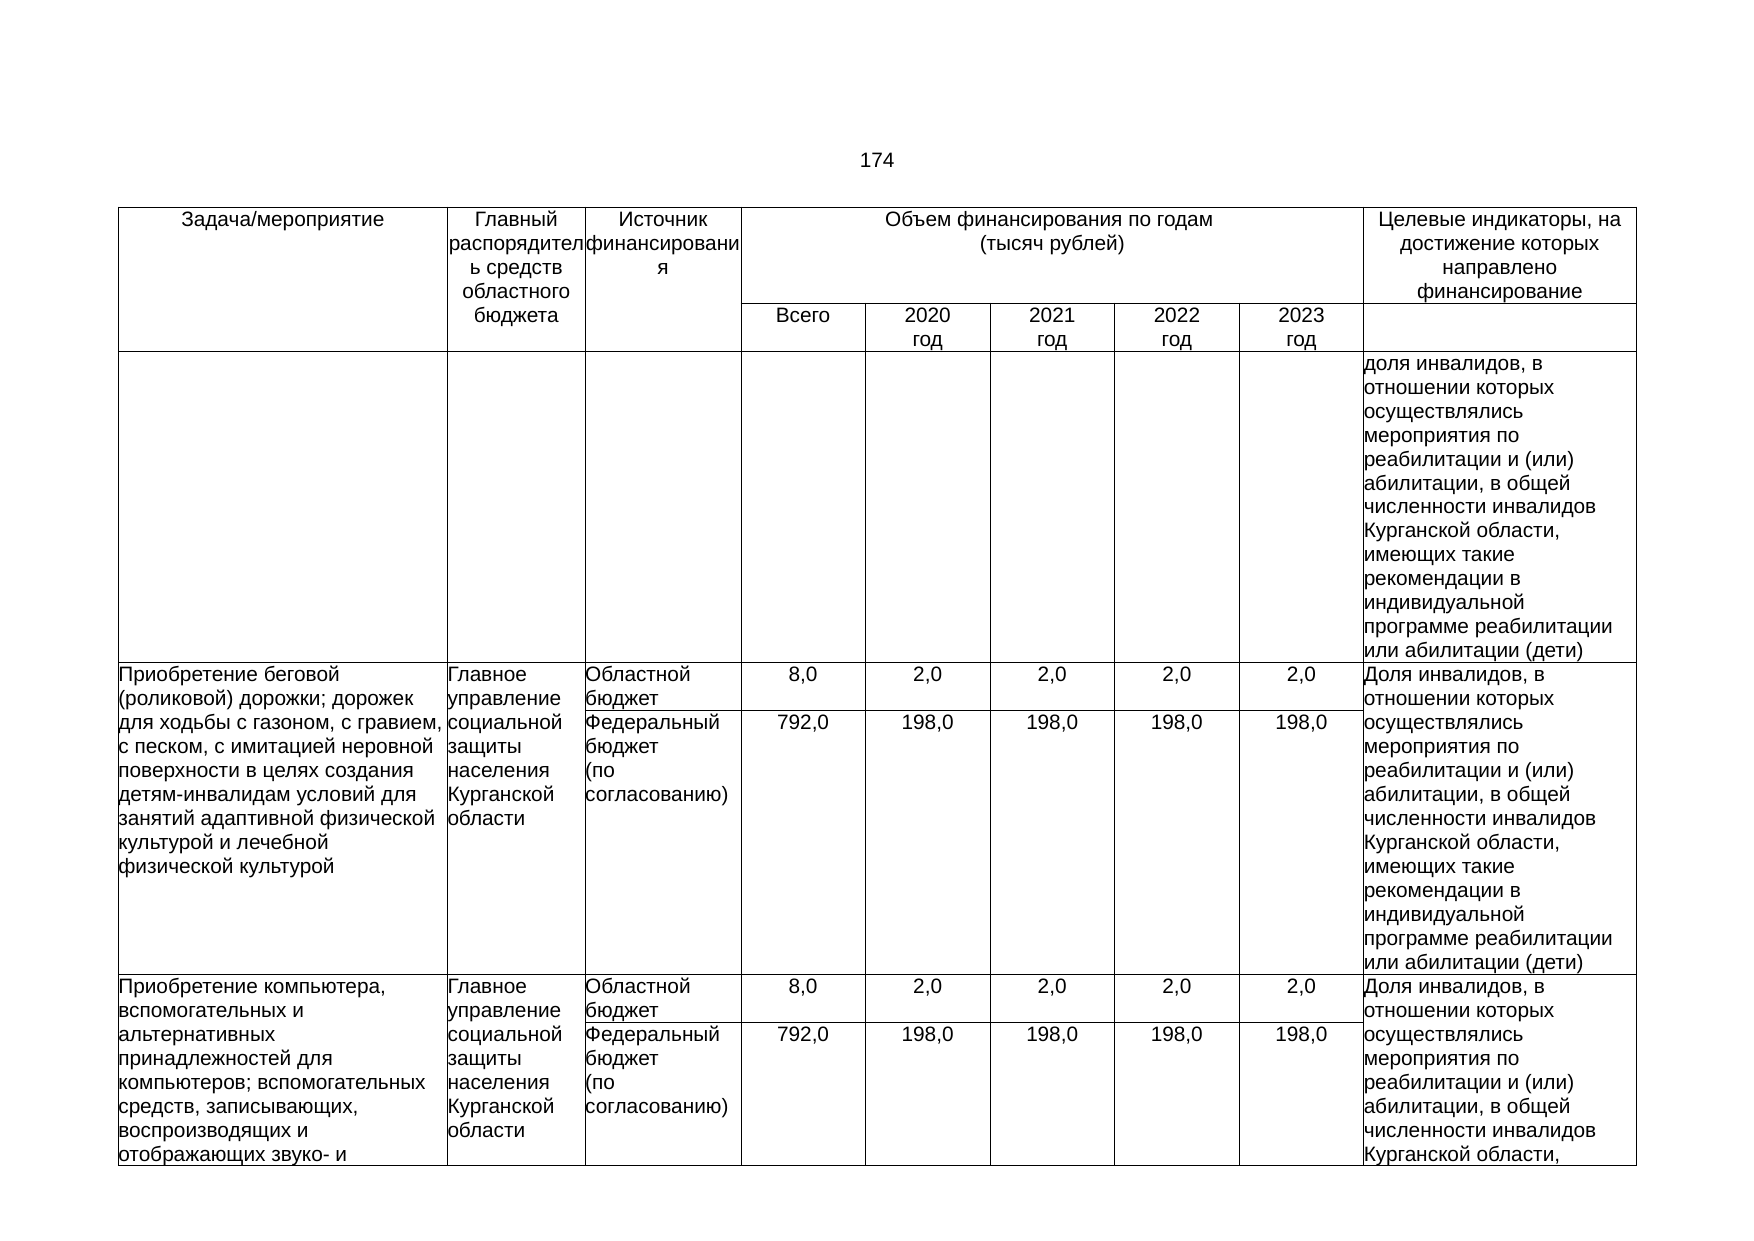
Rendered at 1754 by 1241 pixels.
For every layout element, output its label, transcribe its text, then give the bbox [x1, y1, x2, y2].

table_cell Федеральный бюджет (по согласованию) [586, 1023, 741, 1165]
table_cell доля инвалидов, в отношении которых осуществлялись мероприятия по реабилитации и (или) абилитации, в общей численности инвалидов Курганской области, имеющих такие рекомендации в индивидуальной программе реабилитации или абилитации (дети) [1364, 352, 1636, 662]
table_cell 2,0 [1115, 663, 1239, 710]
table_cell [742, 352, 865, 662]
table_cell 2020 год [866, 304, 990, 351]
table_cell 198,0 [866, 1023, 990, 1165]
table_cell [586, 352, 741, 662]
table_cell Областной бюджет [586, 975, 741, 1022]
table_cell 198,0 [1115, 711, 1239, 974]
table_cell Приобретение беговой (роликовой) дорожки; дорожек для ходьбы с газоном, с гравием, с песком, с имитацией неровной поверхности в целях создания детям-инвалидам условий для занятий адаптивной физической культурой и лечебной физической культурой [119, 663, 447, 974]
table_cell 792,0 [742, 1023, 865, 1165]
table_cell 2023 год [1240, 304, 1363, 351]
table_cell 2,0 [1240, 975, 1363, 1022]
table_cell [448, 352, 585, 662]
table_cell Главное управление социальной защиты населения Курганской области [448, 663, 585, 974]
table_header Главный распорядитель средств областного бюджета [448, 208, 585, 351]
table_cell 2,0 [991, 663, 1114, 710]
table_header Объем финансирования по годам (тысяч рублей) [742, 208, 1363, 302]
table_header Источник финансирования [586, 208, 741, 351]
table_cell Доля инвалидов, в отношении которых осуществлялись мероприятия по реабилитации и (или) абилитации, в общей численности инвалидов Курганской области, имеющих такие рекомендации в индивидуальной программе реабилитации или абилитации (дети) [1364, 663, 1636, 974]
table_cell Федеральный бюджет (по согласованию) [586, 711, 741, 974]
table_cell Доля инвалидов, в отношении которых осуществлялись мероприятия по реабилитации и (или) абилитации, в общей численности инвалидов Курганской области, [1364, 975, 1636, 1165]
table_cell 198,0 [1240, 1023, 1363, 1165]
table_cell 8,0 [742, 975, 865, 1022]
table_cell 198,0 [866, 711, 990, 974]
table_header Задача/мероприятие [119, 208, 447, 351]
table_cell 2022 год [1115, 304, 1239, 351]
table_cell Областной бюджет [586, 663, 741, 710]
table_cell [866, 352, 990, 662]
table_cell 2,0 [1240, 663, 1363, 710]
table_cell 198,0 [1115, 1023, 1239, 1165]
table_cell 2,0 [866, 975, 990, 1022]
table_header Целевые индикаторы, на достижение которых направлено финансирование [1364, 208, 1636, 302]
table_cell 198,0 [1240, 711, 1363, 974]
table_cell [1115, 352, 1239, 662]
table_cell 2,0 [991, 975, 1114, 1022]
table_cell Главное управление социальной защиты населения Курганской области [448, 975, 585, 1165]
table_cell 792,0 [742, 711, 865, 974]
table_cell [1364, 304, 1636, 351]
table_cell [991, 352, 1114, 662]
table_cell 198,0 [991, 711, 1114, 974]
table_cell Приобретение компьютера, вспомогательных и альтернативных принадлежностей для компьютеров; вспомогательных средств, записывающих, воспроизводящих и отображающих звуко- и [119, 975, 447, 1165]
table_cell Всего [742, 304, 865, 351]
table_cell [1240, 352, 1363, 662]
table_cell 2021 год [991, 304, 1114, 351]
table_cell [119, 352, 447, 662]
table_cell 2,0 [866, 663, 990, 710]
table_cell 198,0 [991, 1023, 1114, 1165]
table_cell 2,0 [1115, 975, 1239, 1022]
table_cell 8,0 [742, 663, 865, 710]
